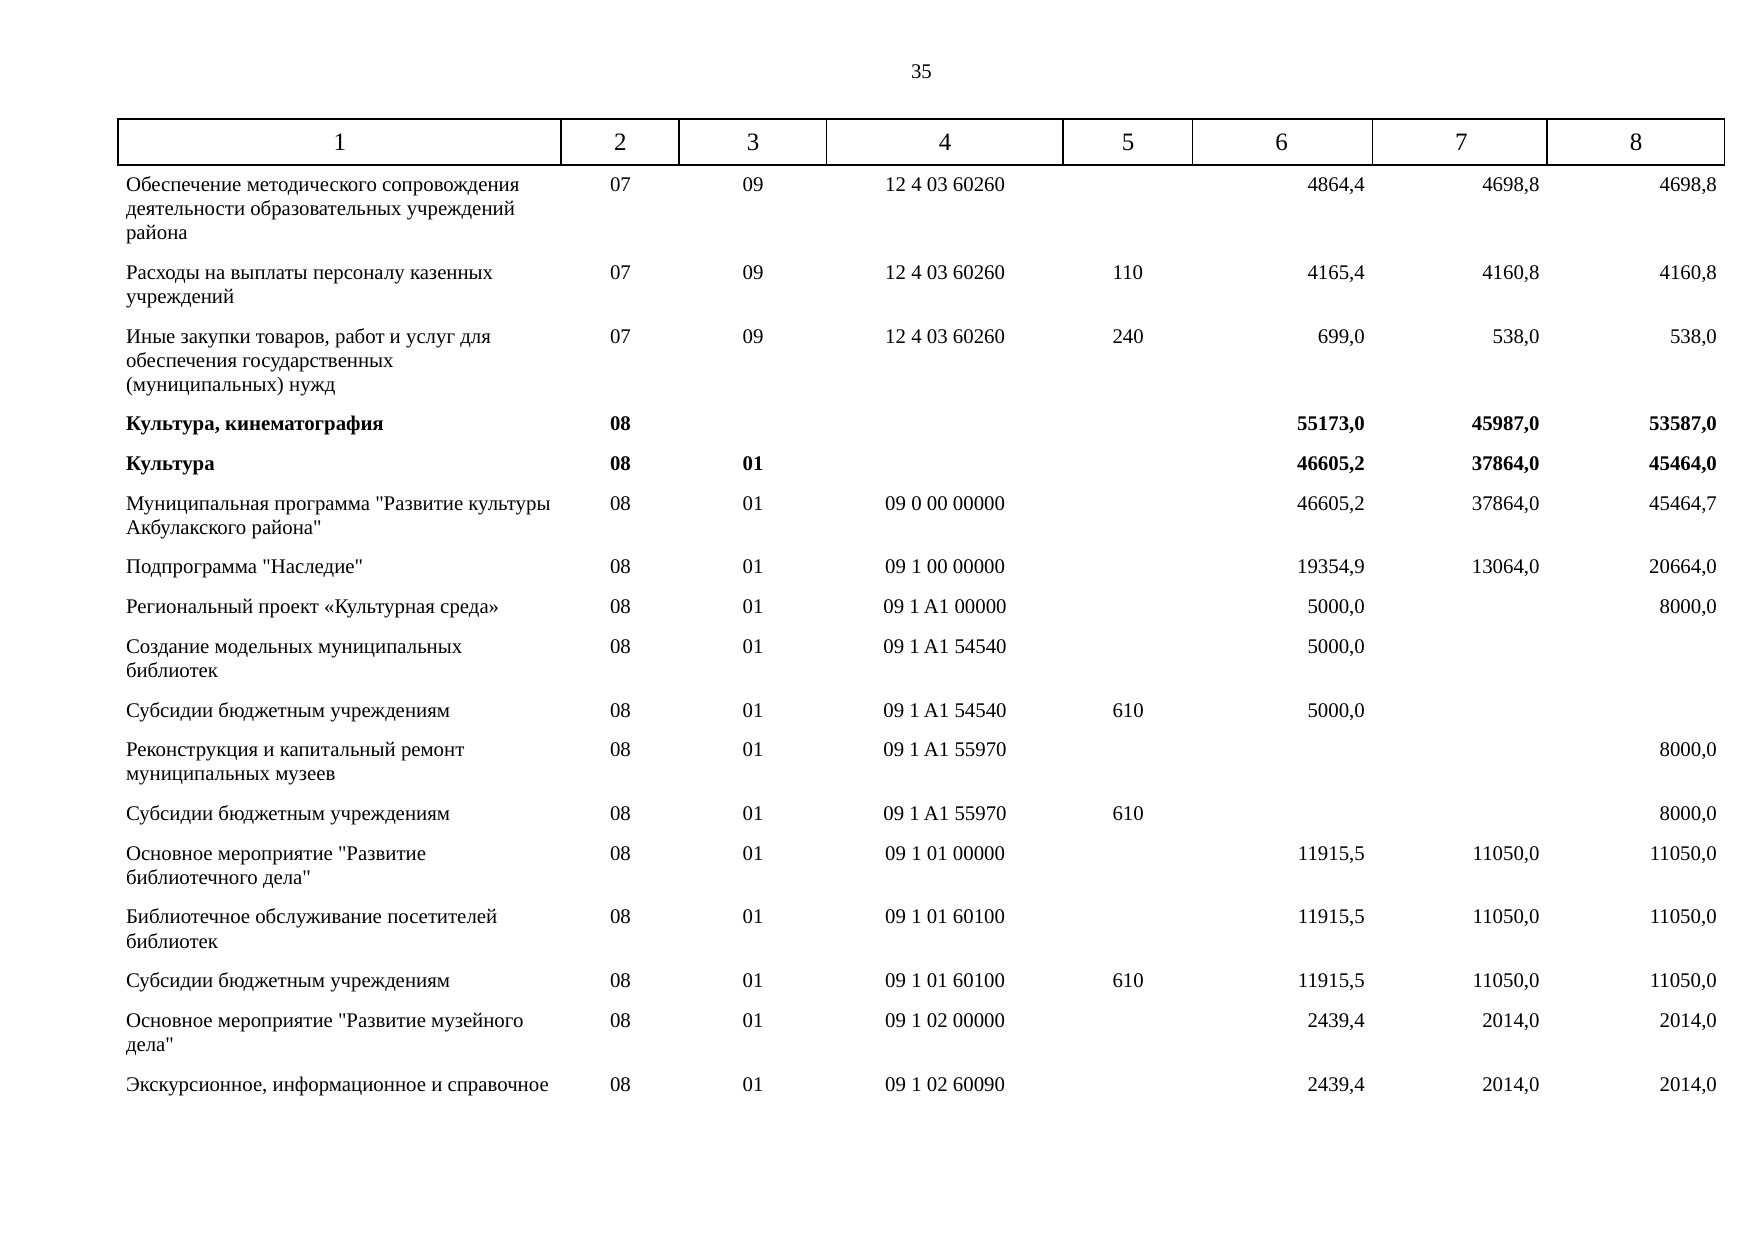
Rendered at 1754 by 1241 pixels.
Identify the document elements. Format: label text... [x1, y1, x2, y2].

table_cell 01 [679, 730, 827, 793]
table_cell 2014,0 [1372, 1000, 1547, 1064]
table_cell 09 1 02 00000 [827, 1000, 1063, 1064]
table_header 4 [835, 128, 1055, 156]
table_cell 11915,5 [1193, 833, 1372, 897]
table_header 6 [1201, 128, 1362, 156]
table_cell 07 [561, 252, 679, 316]
table_cell [1063, 547, 1193, 586]
table_cell 08 [561, 443, 679, 483]
table_cell [1063, 166, 1193, 252]
table_cell [1193, 730, 1372, 793]
table_cell 08 [561, 730, 679, 793]
table_cell 01 [679, 483, 827, 547]
table_cell [1063, 1064, 1193, 1103]
table_cell Основное мероприятие "Развитие музейного дела" [118, 1000, 561, 1064]
table_cell [1063, 443, 1193, 483]
table_cell 09 1 A1 00000 [827, 586, 1063, 626]
table_cell [1372, 730, 1547, 793]
table_cell [1063, 483, 1193, 547]
table_cell 45464,0 [1547, 443, 1724, 483]
table_header [562, 120, 678, 164]
table_header [827, 120, 1062, 164]
table_cell 08 [561, 690, 679, 729]
table_header [1064, 120, 1192, 164]
table_cell 01 [679, 897, 827, 960]
table_cell Основное мероприятие "Развитие библиотечного дела" [118, 833, 561, 897]
table_header 2 [569, 128, 671, 156]
table_cell 09 [679, 316, 827, 403]
table_cell 2014,0 [1372, 1064, 1547, 1103]
table_cell 01 [679, 833, 827, 897]
table_cell 5000,0 [1193, 626, 1372, 690]
table_cell 08 [561, 833, 679, 897]
table_cell 12 4 03 60260 [827, 166, 1063, 252]
table_cell 09 1 00 00000 [827, 547, 1063, 586]
table_cell [1063, 404, 1193, 443]
table_cell 08 [561, 586, 679, 626]
table_cell 09 1 01 60100 [827, 897, 1063, 960]
table_cell 08 [561, 1064, 679, 1103]
table_cell 09 [679, 252, 827, 316]
table_cell 2014,0 [1547, 1000, 1724, 1064]
table_cell 07 [561, 166, 679, 252]
table_cell [1372, 690, 1547, 729]
table_header [680, 120, 826, 164]
table_cell [1372, 626, 1547, 690]
table_cell [1063, 1000, 1193, 1064]
table_cell Экскурсионное, информационное и справочное [118, 1064, 561, 1103]
table_header 8 [1555, 128, 1716, 156]
table_cell [1063, 833, 1193, 897]
table_cell Создание модельных муниципальных библиотек [118, 626, 561, 690]
table_cell 11050,0 [1372, 897, 1547, 960]
table_cell Региональный проект «Культурная среда» [118, 586, 561, 626]
table_cell 4698,8 [1547, 166, 1724, 252]
table_cell Обеспечение методического сопровождения деятельности образовательных учреждений района [118, 166, 561, 252]
table_cell Муниципальная программа "Развитие культуры Акбулакского района" [118, 483, 561, 547]
table_cell 8000,0 [1547, 793, 1724, 833]
table_cell 5000,0 [1193, 690, 1372, 729]
table_cell 01 [679, 443, 827, 483]
table_cell 08 [561, 547, 679, 586]
table_cell [1547, 690, 1724, 729]
table_cell 01 [679, 626, 827, 690]
table_cell 4160,8 [1372, 252, 1547, 316]
table_cell [1063, 626, 1193, 690]
table_cell 11050,0 [1547, 833, 1724, 897]
table_cell 11050,0 [1372, 833, 1547, 897]
table_cell 01 [679, 1000, 827, 1064]
table_cell 45464,7 [1547, 483, 1724, 547]
table_cell 4698,8 [1372, 166, 1547, 252]
table_cell 4165,4 [1193, 252, 1372, 316]
table_cell [1372, 586, 1547, 626]
table_header 3 [687, 128, 819, 156]
table_cell Иные закупки товаров, работ и услуг для обеспечения государственных (муниципальных) нужд [118, 316, 561, 403]
table_cell 610 [1063, 960, 1193, 1000]
table_cell 2439,4 [1193, 1064, 1372, 1103]
table_cell 13064,0 [1372, 547, 1547, 586]
table_cell Подпрограмма "Наследие" [118, 547, 561, 586]
table_cell 01 [679, 586, 827, 626]
table_cell [1372, 793, 1547, 833]
table_cell Расходы на выплаты персоналу казенных учреждений [118, 252, 561, 316]
table_cell 01 [679, 793, 827, 833]
table_cell [827, 404, 1063, 443]
table_cell 08 [561, 626, 679, 690]
table_cell 09 1 A1 54540 [827, 626, 1063, 690]
table_header 1 [126, 128, 553, 156]
table_cell 12 4 03 60260 [827, 252, 1063, 316]
table_cell 538,0 [1547, 316, 1724, 403]
table_cell [1063, 586, 1193, 626]
table_header 5 [1071, 128, 1185, 156]
table_cell 01 [679, 547, 827, 586]
table_cell [1193, 793, 1372, 833]
table_cell [1063, 730, 1193, 793]
table_cell 09 1 A1 54540 [827, 690, 1063, 729]
table_cell 09 1 02 60090 [827, 1064, 1063, 1103]
table_cell Библиотечное обслуживание посетителей библиотек [118, 897, 561, 960]
table_cell 08 [561, 483, 679, 547]
table_cell 4160,8 [1547, 252, 1724, 316]
table_header 7 [1380, 128, 1542, 156]
table_cell 11050,0 [1547, 897, 1724, 960]
table_cell 55173,0 [1193, 404, 1372, 443]
table_cell Культура, кинематография [118, 404, 561, 443]
table_cell 08 [561, 404, 679, 443]
table_cell 53587,0 [1547, 404, 1724, 443]
table_cell 11050,0 [1372, 960, 1547, 1000]
table_cell Субсидии бюджетным учреждениям [118, 960, 561, 1000]
table_cell 8000,0 [1547, 586, 1724, 626]
table_cell 2014,0 [1547, 1064, 1724, 1103]
table_cell 11915,5 [1193, 897, 1372, 960]
table_cell 45987,0 [1372, 404, 1547, 443]
table_cell 2439,4 [1193, 1000, 1372, 1064]
table_cell 07 [561, 316, 679, 403]
table_cell 46605,2 [1193, 443, 1372, 483]
table_cell [1063, 897, 1193, 960]
table_cell 37864,0 [1372, 483, 1547, 547]
table_cell Реконструкция и капитальный ремонт муниципальных музеев [118, 730, 561, 793]
table_cell 610 [1063, 793, 1193, 833]
table_cell 08 [561, 897, 679, 960]
table_cell [827, 443, 1063, 483]
table_cell Субсидии бюджетным учреждениям [118, 793, 561, 833]
table_cell 11915,5 [1193, 960, 1372, 1000]
table_cell Культура [118, 443, 561, 483]
table_cell 610 [1063, 690, 1193, 729]
table_cell 538,0 [1372, 316, 1547, 403]
table_cell [1547, 626, 1724, 690]
table_cell 37864,0 [1372, 443, 1547, 483]
table_cell 01 [679, 1064, 827, 1103]
table_cell 08 [561, 960, 679, 1000]
table_cell 09 1 01 60100 [827, 960, 1063, 1000]
table_cell 20664,0 [1547, 547, 1724, 586]
table_cell 8000,0 [1547, 730, 1724, 793]
table_cell 09 1 A1 55970 [827, 730, 1063, 793]
table_cell 09 [679, 166, 827, 252]
table_cell 12 4 03 60260 [827, 316, 1063, 403]
table_cell 46605,2 [1193, 483, 1372, 547]
table_header [119, 120, 560, 164]
table_cell 01 [679, 960, 827, 1000]
table_header [1373, 120, 1546, 164]
table_cell 09 0 00 00000 [827, 483, 1063, 547]
table_cell 09 1 01 00000 [827, 833, 1063, 897]
table_cell 240 [1063, 316, 1193, 403]
table_cell Субсидии бюджетным учреждениям [118, 690, 561, 729]
table_cell 5000,0 [1193, 586, 1372, 626]
table_cell 699,0 [1193, 316, 1372, 403]
table_cell 11050,0 [1547, 960, 1724, 1000]
table_header [1193, 120, 1372, 164]
table_cell 01 [679, 690, 827, 729]
table_header [1548, 120, 1724, 164]
table_cell 08 [561, 793, 679, 833]
table_cell 4864,4 [1193, 166, 1372, 252]
table_cell 110 [1063, 252, 1193, 316]
table_cell 09 1 A1 55970 [827, 793, 1063, 833]
table_cell 08 [561, 1000, 679, 1064]
table_cell 19354,9 [1193, 547, 1372, 586]
table_cell [679, 404, 827, 443]
